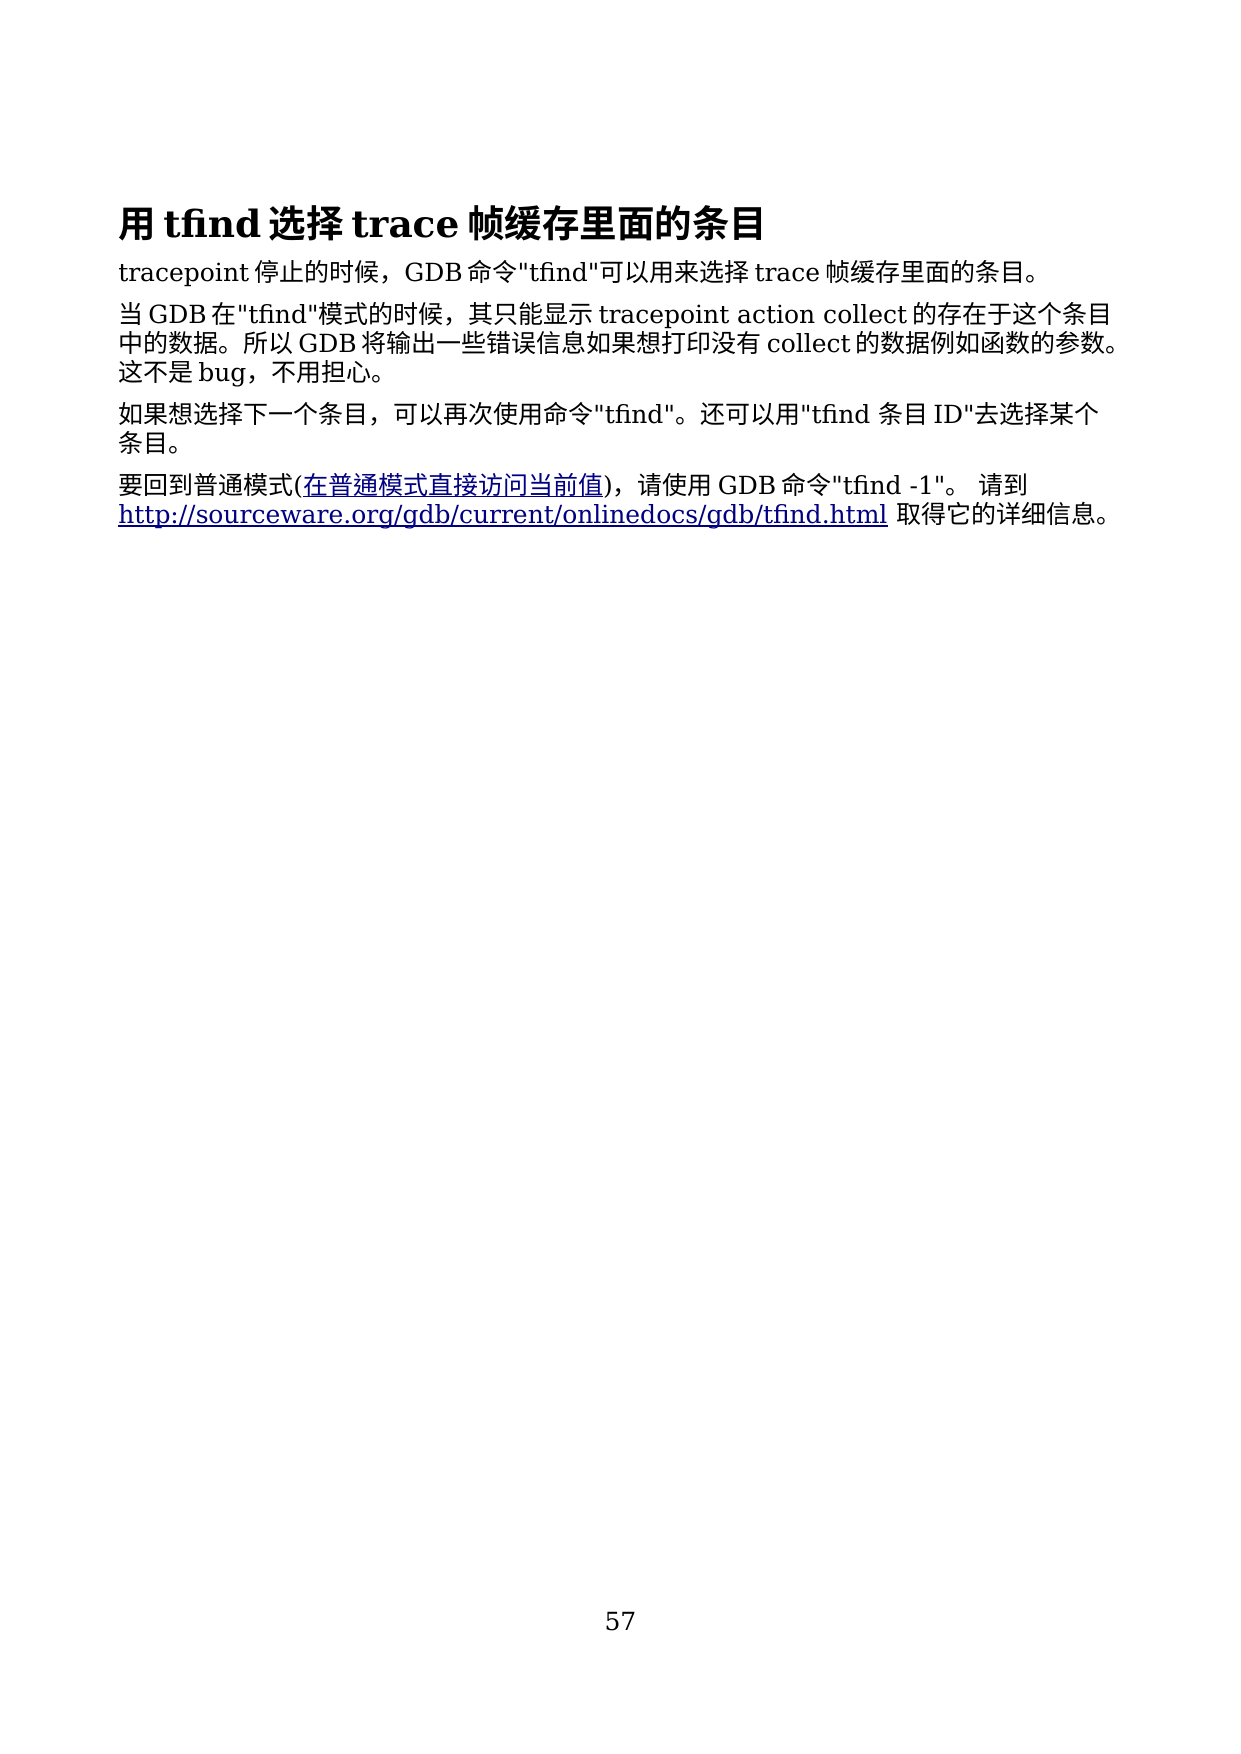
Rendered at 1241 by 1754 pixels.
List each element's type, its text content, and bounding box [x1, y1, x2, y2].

text tracepoint停止的时候，GDB命令"tfind"可以用来选择trace帧缓存里面的条目。 [118, 258, 1122, 287]
subtitle 用tfind选择trace帧缓存里面的条目 [118, 202, 1122, 246]
text 如果想选择下一个条目，可以再次使用命令"tfind"。还可以用"tfind 条目ID"去选择某个条目。 [118, 400, 1122, 458]
text 要回到普通模式(在普通模式直接访问当前值)，请使用GDB命令"tfind -1"。 请到 http://sourceware.org/gdb/current/onlinedocs/gdb/tfind.html 取得它的详细信息。 [118, 471, 1122, 529]
text 当GDB在"tfind"模式的时候，其只能显示tracepoint action collect的存在于这个条目中的数据。所以GDB将输出一些错误信息如果想打印没有collect的数据例如函数的参数。这不是bug，不用担心。 [118, 300, 1122, 387]
